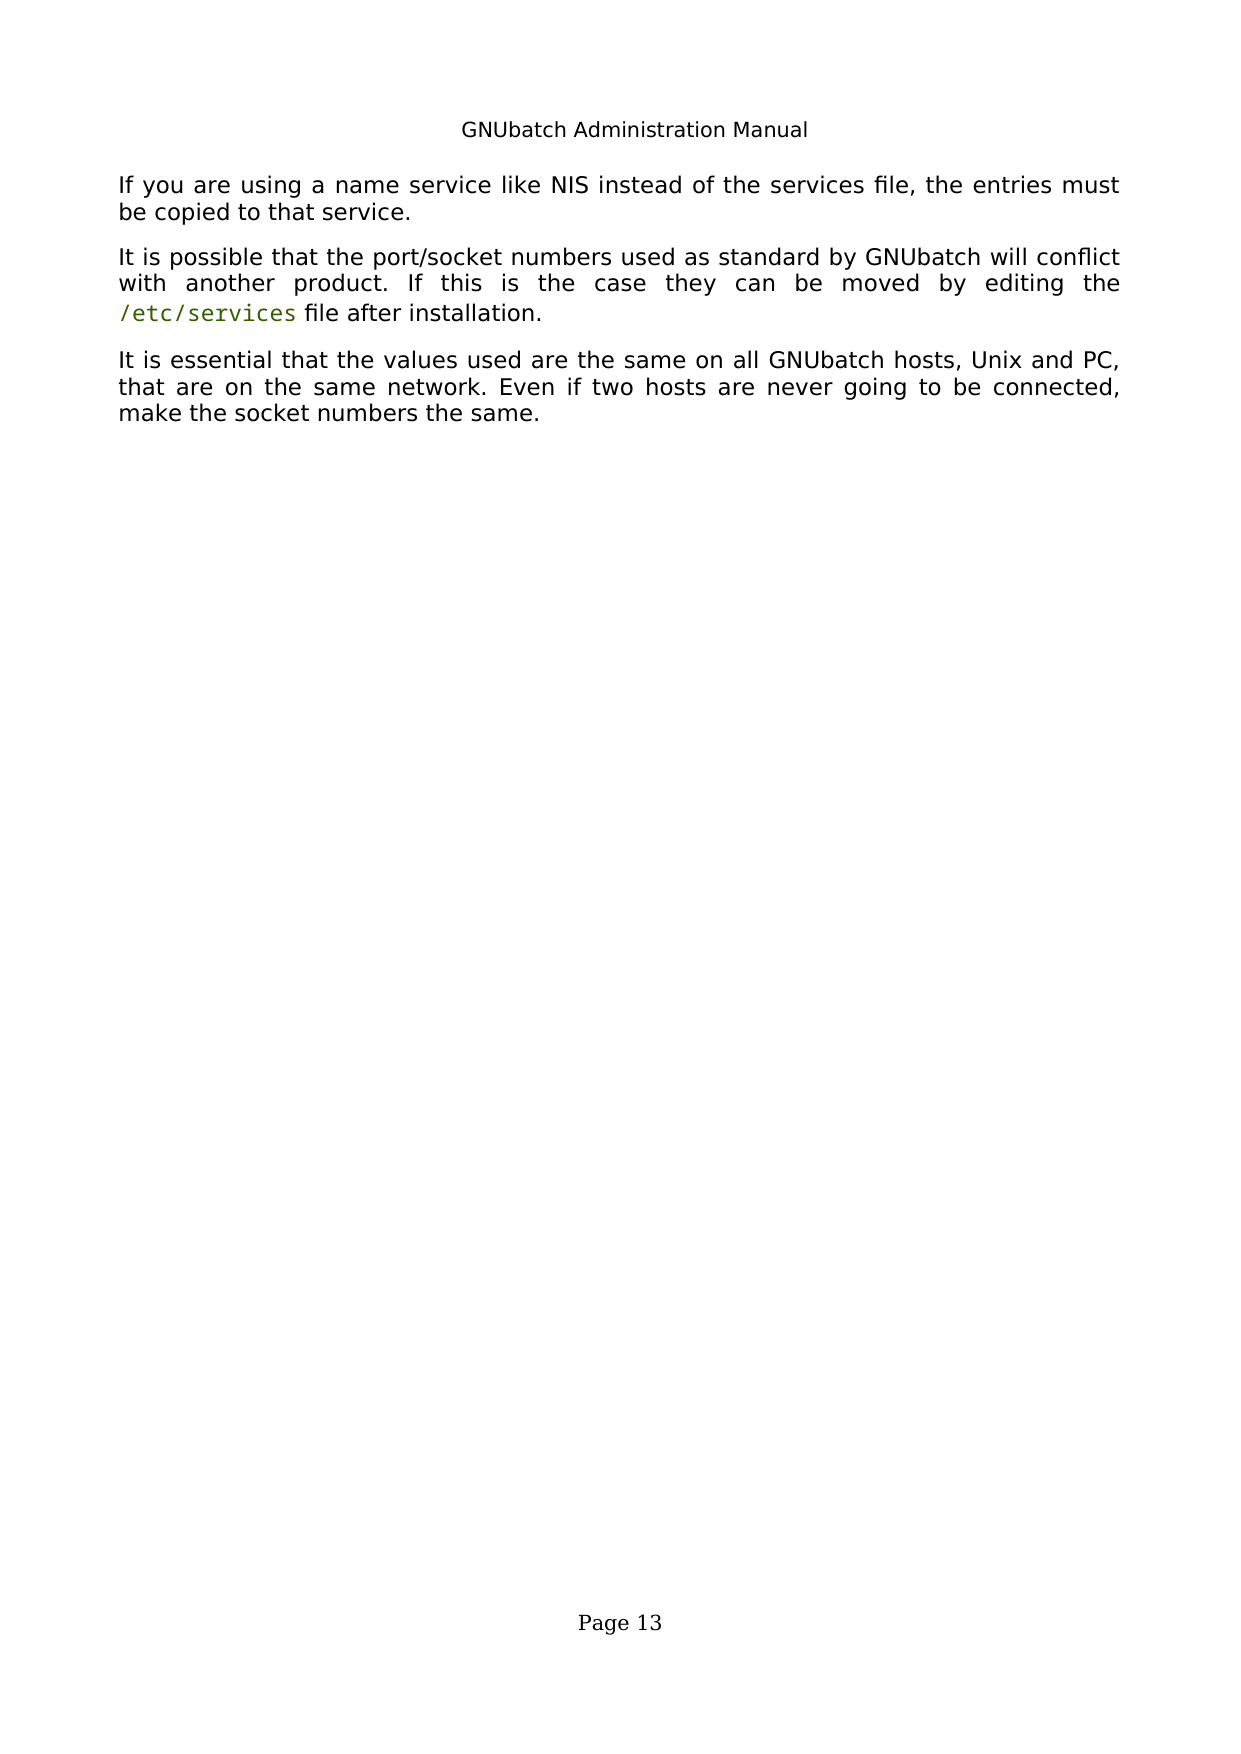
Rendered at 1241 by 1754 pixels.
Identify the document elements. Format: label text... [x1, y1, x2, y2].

text It is essential that the values used are the same on all GNUbatch hosts, Unix and PC, that are on the same network. Even if two hosts are never going to be connected, make the socket numbers the same. [118, 347, 1122, 427]
text If you are using a name service like NIS instead of the services file, the entries must be copied to that service. [118, 172, 1122, 225]
text It is possible that the port/socket numbers used as standard by GNUbatch will conflict with another product. If this is the case they can be moved by editing the /etc/services file after installation. [118, 244, 1122, 328]
